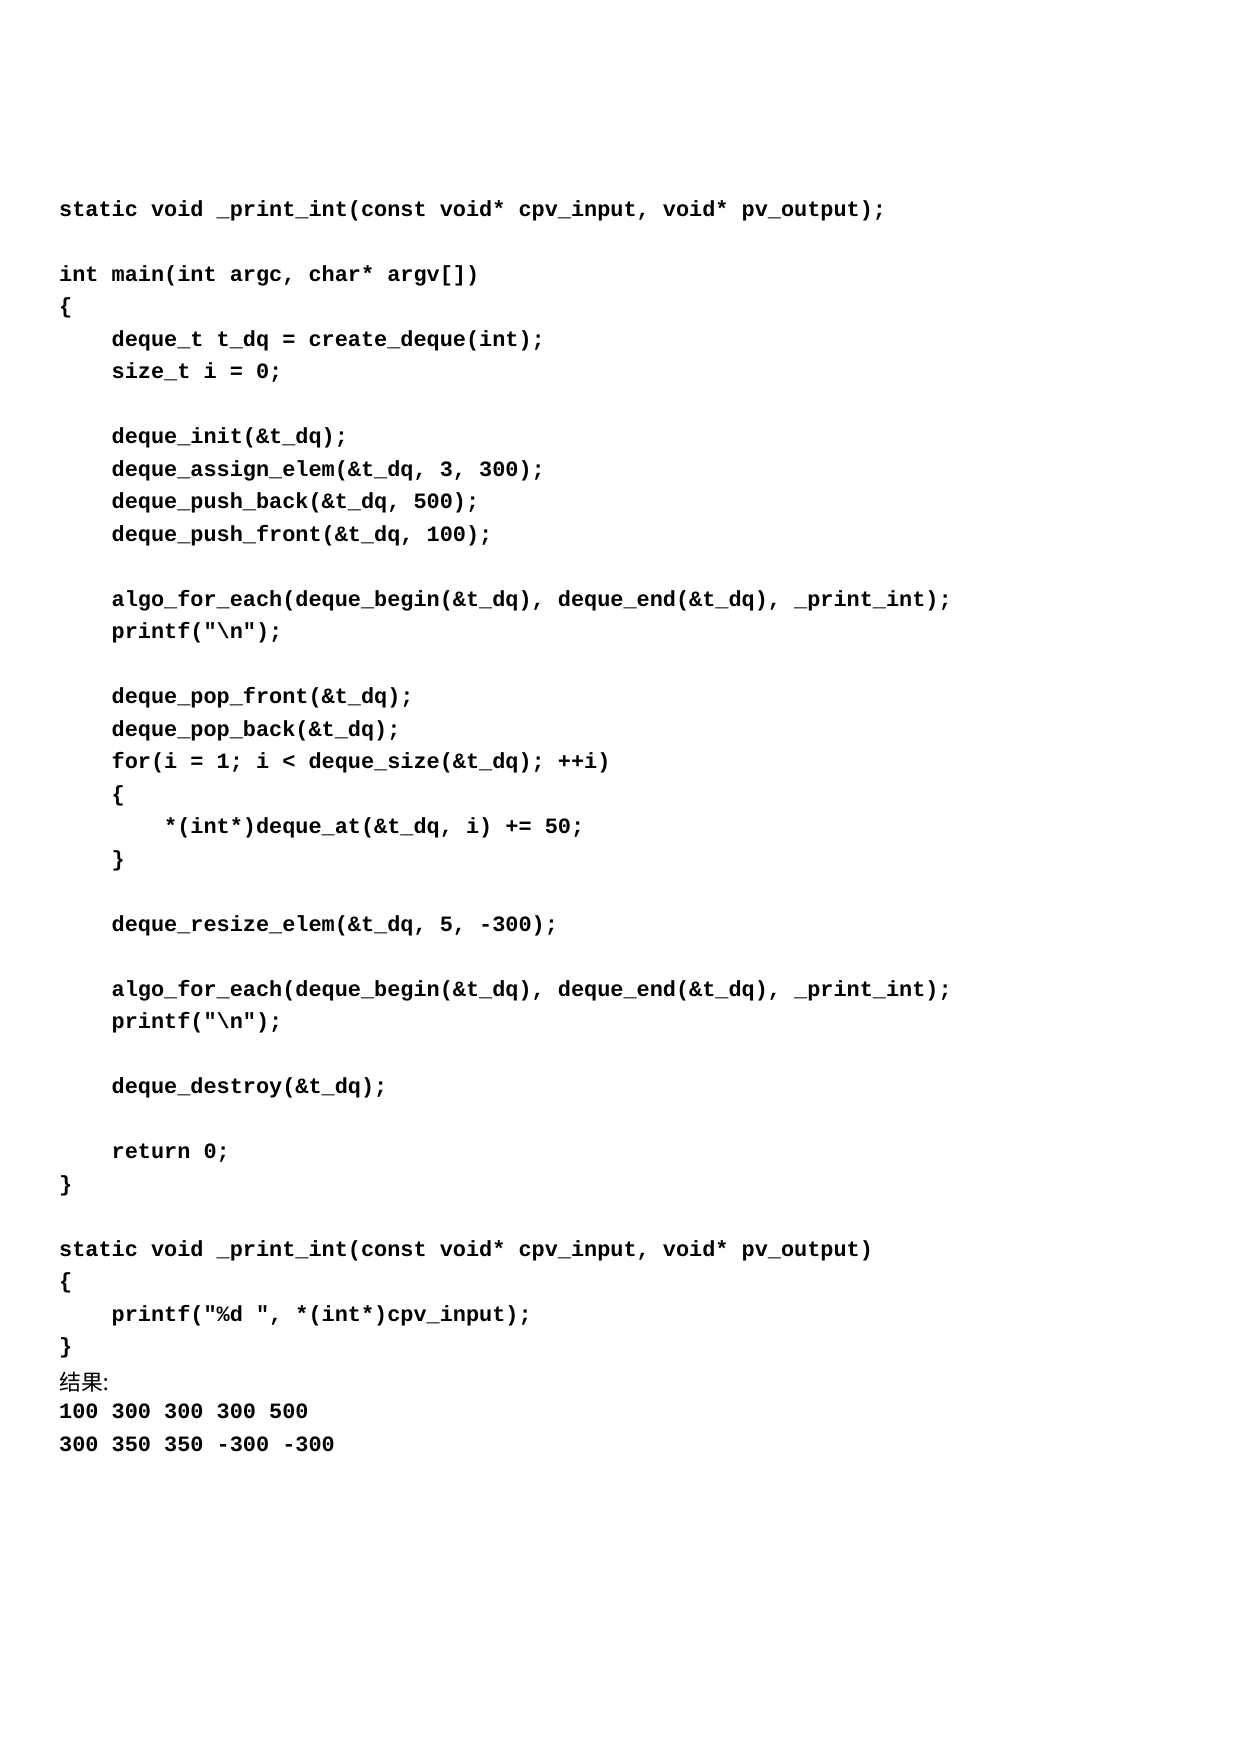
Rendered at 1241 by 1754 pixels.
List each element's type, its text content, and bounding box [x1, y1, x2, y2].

text deque_push_front(&t_dq, 100); [59, 519, 1181, 552]
text deque_pop_front(&t_dq); [59, 682, 1181, 714]
text } [59, 1332, 1181, 1364]
text int main(int argc, char* argv[]) [59, 259, 1181, 292]
text 100 300 300 300 500 [59, 1397, 1181, 1429]
text } [59, 844, 1181, 877]
text deque_assign_elem(&t_dq, 3, 300); [59, 454, 1181, 487]
text deque_t t_dq = create_deque(int); [59, 324, 1181, 357]
text deque_init(&t_dq); [59, 422, 1181, 454]
text algo_for_each(deque_begin(&t_dq), deque_end(&t_dq), _print_int); [59, 974, 1181, 1007]
text static void _print_int(const void* cpv_input, void* pv_output); [59, 194, 1181, 227]
text deque_push_back(&t_dq, 500); [59, 487, 1181, 519]
text printf("%d ", *(int*)cpv_input); [59, 1299, 1181, 1332]
text { [59, 1267, 1181, 1299]
text 结果: [59, 1364, 1181, 1397]
text printf("\n"); [59, 1007, 1181, 1039]
text { [59, 292, 1181, 324]
text } [59, 1169, 1181, 1202]
text algo_for_each(deque_begin(&t_dq), deque_end(&t_dq), _print_int); [59, 584, 1181, 617]
text printf("\n"); [59, 617, 1181, 649]
text deque_destroy(&t_dq); [59, 1072, 1181, 1104]
text return 0; [59, 1137, 1181, 1169]
text *(int*)deque_at(&t_dq, i) += 50; [59, 812, 1181, 844]
text 300 350 350 -300 -300 [59, 1429, 1181, 1462]
text { [59, 779, 1181, 812]
text static void _print_int(const void* cpv_input, void* pv_output) [59, 1234, 1181, 1267]
text deque_resize_elem(&t_dq, 5, -300); [59, 909, 1181, 942]
text size_t i = 0; [59, 357, 1181, 389]
text for(i = 1; i < deque_size(&t_dq); ++i) [59, 747, 1181, 779]
text deque_pop_back(&t_dq); [59, 714, 1181, 747]
